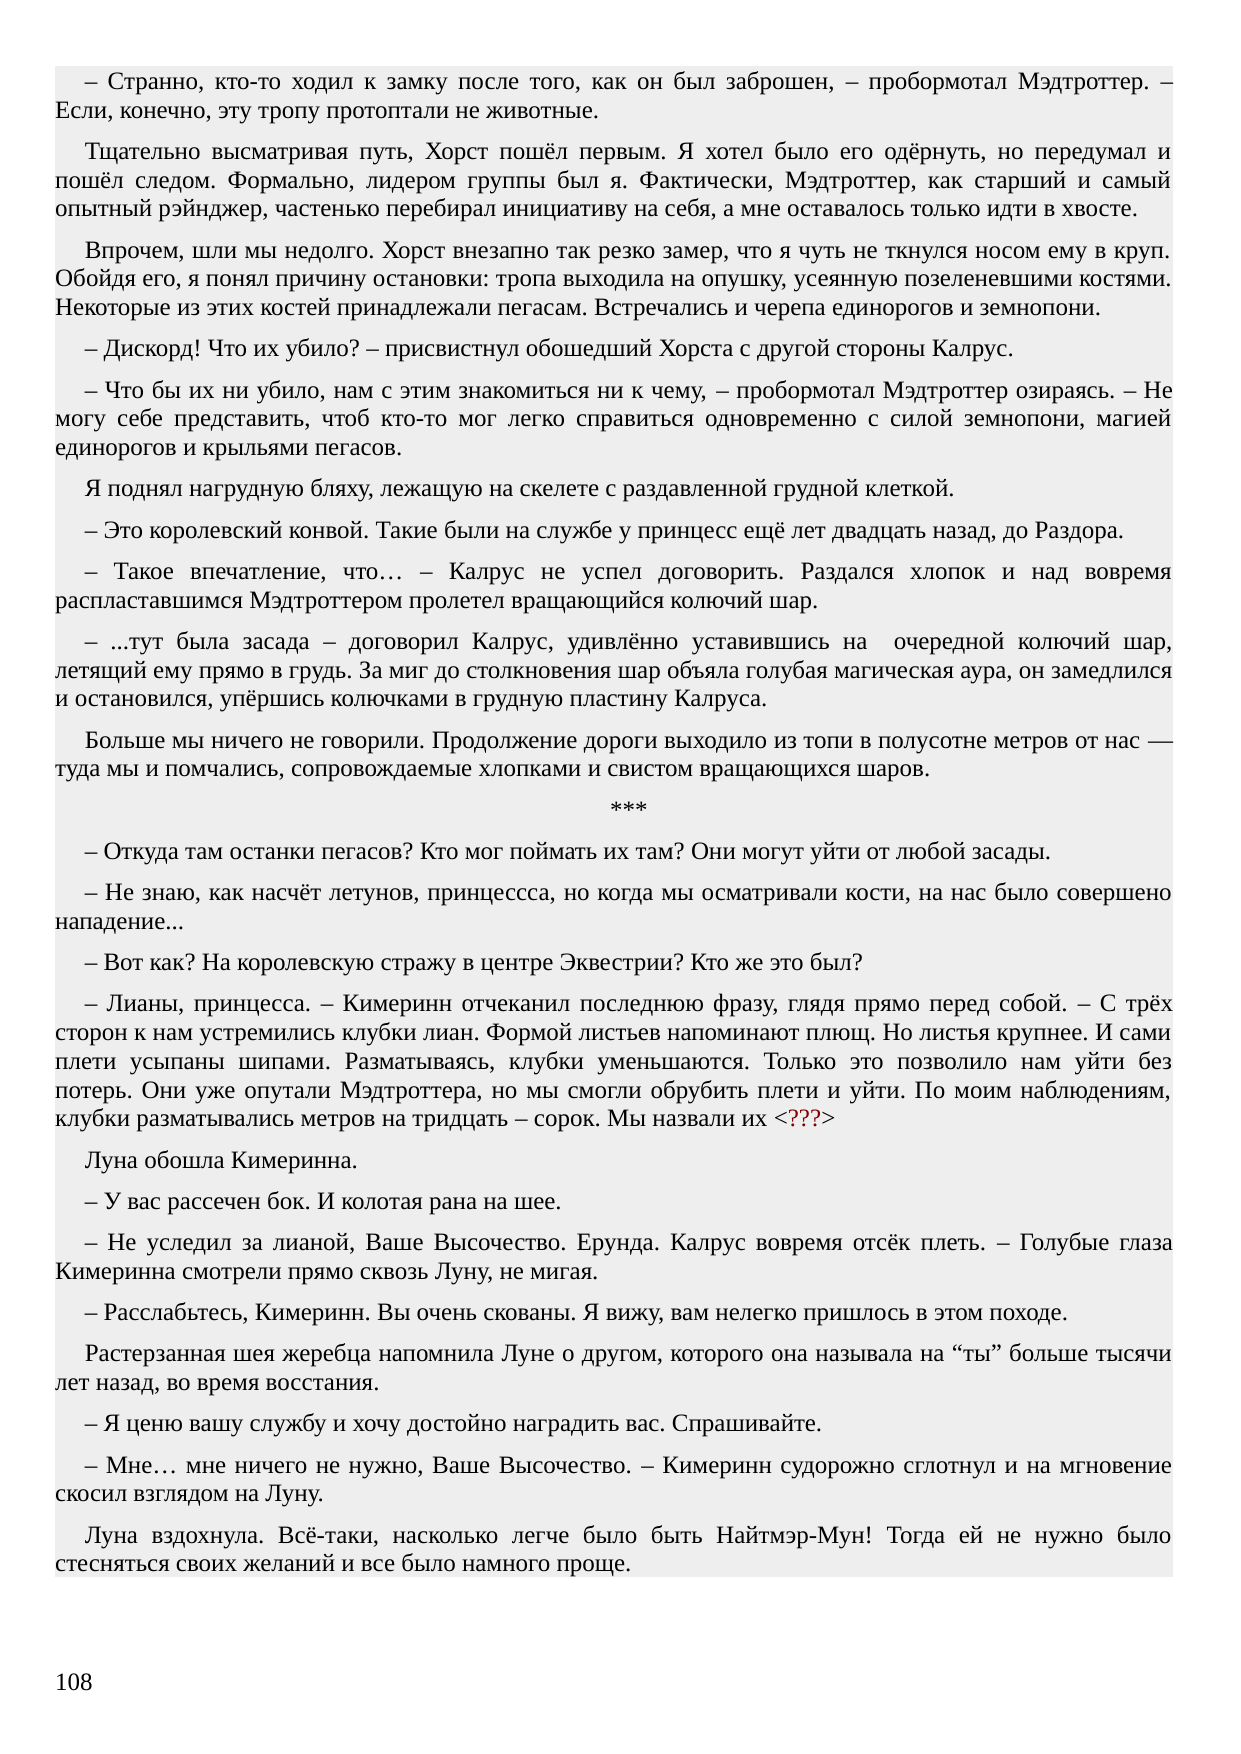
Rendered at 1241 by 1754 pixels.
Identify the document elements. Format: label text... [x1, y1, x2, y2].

text – Я ценю вашу службу и хочу достойно наградить вас. Спрашивайте. [55, 1408, 1173, 1437]
text Больше мы ничего не говорили. Продолжение дороги выходило из топи в полусотне метров от нас — туда мы и помчались, сопровождаемые хлопками и свистом вращающихся шаров. [55, 725, 1173, 782]
text – Лианы, принцесса. – Кимеринн отчеканил последнюю фразу, глядя прямо перед собой. – С трёх сторон к нам устремились клубки лиан. Формой листьев напоминают плющ. Но листья крупнее. И сами плети усыпаны шипами. Разматываясь, клубки уменьшаются. Только это позволило нам уйти без потерь. Они уже опутали Мэдтроттера, но мы смогли обрубить плети и уйти. По моим наблюдениям, клубки разматывались метров на тридцать – сорок. Мы назвали их <???> [55, 988, 1173, 1132]
text *** [55, 795, 1173, 823]
text Луна вздохнула. Всё-таки, насколько легче было быть Найтмэр-Мун! Тогда ей не нужно было стесняться своих желаний и все было намного проще. [55, 1520, 1173, 1577]
text Я поднял нагрудную бляху, лежащую на скелете с раздавленной грудной клеткой. [55, 473, 1173, 502]
text – Странно, кто-то ходил к замку после того, как он был заброшен, – пробормотал Мэдтроттер. – Если, конечно, эту тропу протоптали не животные. [55, 66, 1173, 123]
text – Не уследил за лианой, Ваше Высочество. Ерунда. Калрус вовремя отсёк плеть. – Голубые глаза Кимеринна смотрели прямо сквозь Луну, не мигая. [55, 1227, 1173, 1285]
text Тщательно высматривая путь, Хорст пошёл первым. Я хотел было его одёрнуть, но передумал и пошёл следом. Формально, лидером группы был я. Фактически, Мэдтроттер, как старший и самый опытный рэйнджер, частенько перебирал инициативу на себя, а мне оставалось только идти в хвосте. [55, 136, 1173, 222]
text – Расслабьтесь, Кимеринн. Вы очень скованы. Я вижу, вам нелегко пришлось в этом походе. [55, 1297, 1173, 1326]
text Впрочем, шли мы недолго. Хорст внезапно так резко замер, что я чуть не ткнулся носом ему в круп. Обойдя его, я понял причину остановки: тропа выходила на опушку, усеянную позеленевшими костями. Некоторые из этих костей принадлежали пегасам. Встречались и черепа единорогов и земнопони. [55, 235, 1173, 321]
text – Такое впечатление, что… – Калрус не успел договорить. Раздался хлопок и над вовремя распластавшимся Мэдтроттером пролетел вращающийся колючий шар. [55, 556, 1173, 613]
text – У вас рассечен бок. И колотая рана на шее. [55, 1186, 1173, 1215]
text – Дискорд! Что их убило? – присвистнул обошедший Хорста с другой стороны Калрус. [55, 333, 1173, 362]
text – Это королевский конвой. Такие были на службе у принцесс ещё лет двадцать назад, до Раздора. [55, 515, 1173, 543]
text – Мне… мне ничего не нужно, Ваше Высочество. – Кимеринн судорожно сглотнул и на мгновение скосил взглядом на Луну. [55, 1450, 1173, 1507]
text – Вот как? На королевскую стражу в центре Эквестрии? Кто же это был? [55, 947, 1173, 976]
text – Не знаю, как насчёт летунов, принцессса, но когда мы осматривали кости, на нас было совершено нападение... [55, 877, 1173, 935]
text Луна обошла Кимеринна. [55, 1145, 1173, 1173]
text – ...тут была засада – договорил Калрус, удивлённо уставившись на очередной колючий шар, летящий ему прямо в грудь. За миг до столкновения шар объяла голубая магическая аура, он замедлился и остановился, упёршись колючками в грудную пластину Калруса. [55, 626, 1173, 712]
text Растерзанная шея жеребца напомнила Луне о другом, которого она называла на “ты” больше тысячи лет назад, во время восстания. [55, 1338, 1173, 1396]
text – Что бы их ни убило, нам с этим знакомиться ни к чему, – пробормотал Мэдтроттер озираясь. – Не могу себе представить, чтоб кто-то мог легко справиться одновременно с силой земнопони, магией единорогов и крыльями пегасов. [55, 375, 1173, 461]
text – Откуда там останки пегасов? Кто мог поймать их там? Они могут уйти от любой засады. [55, 836, 1173, 865]
